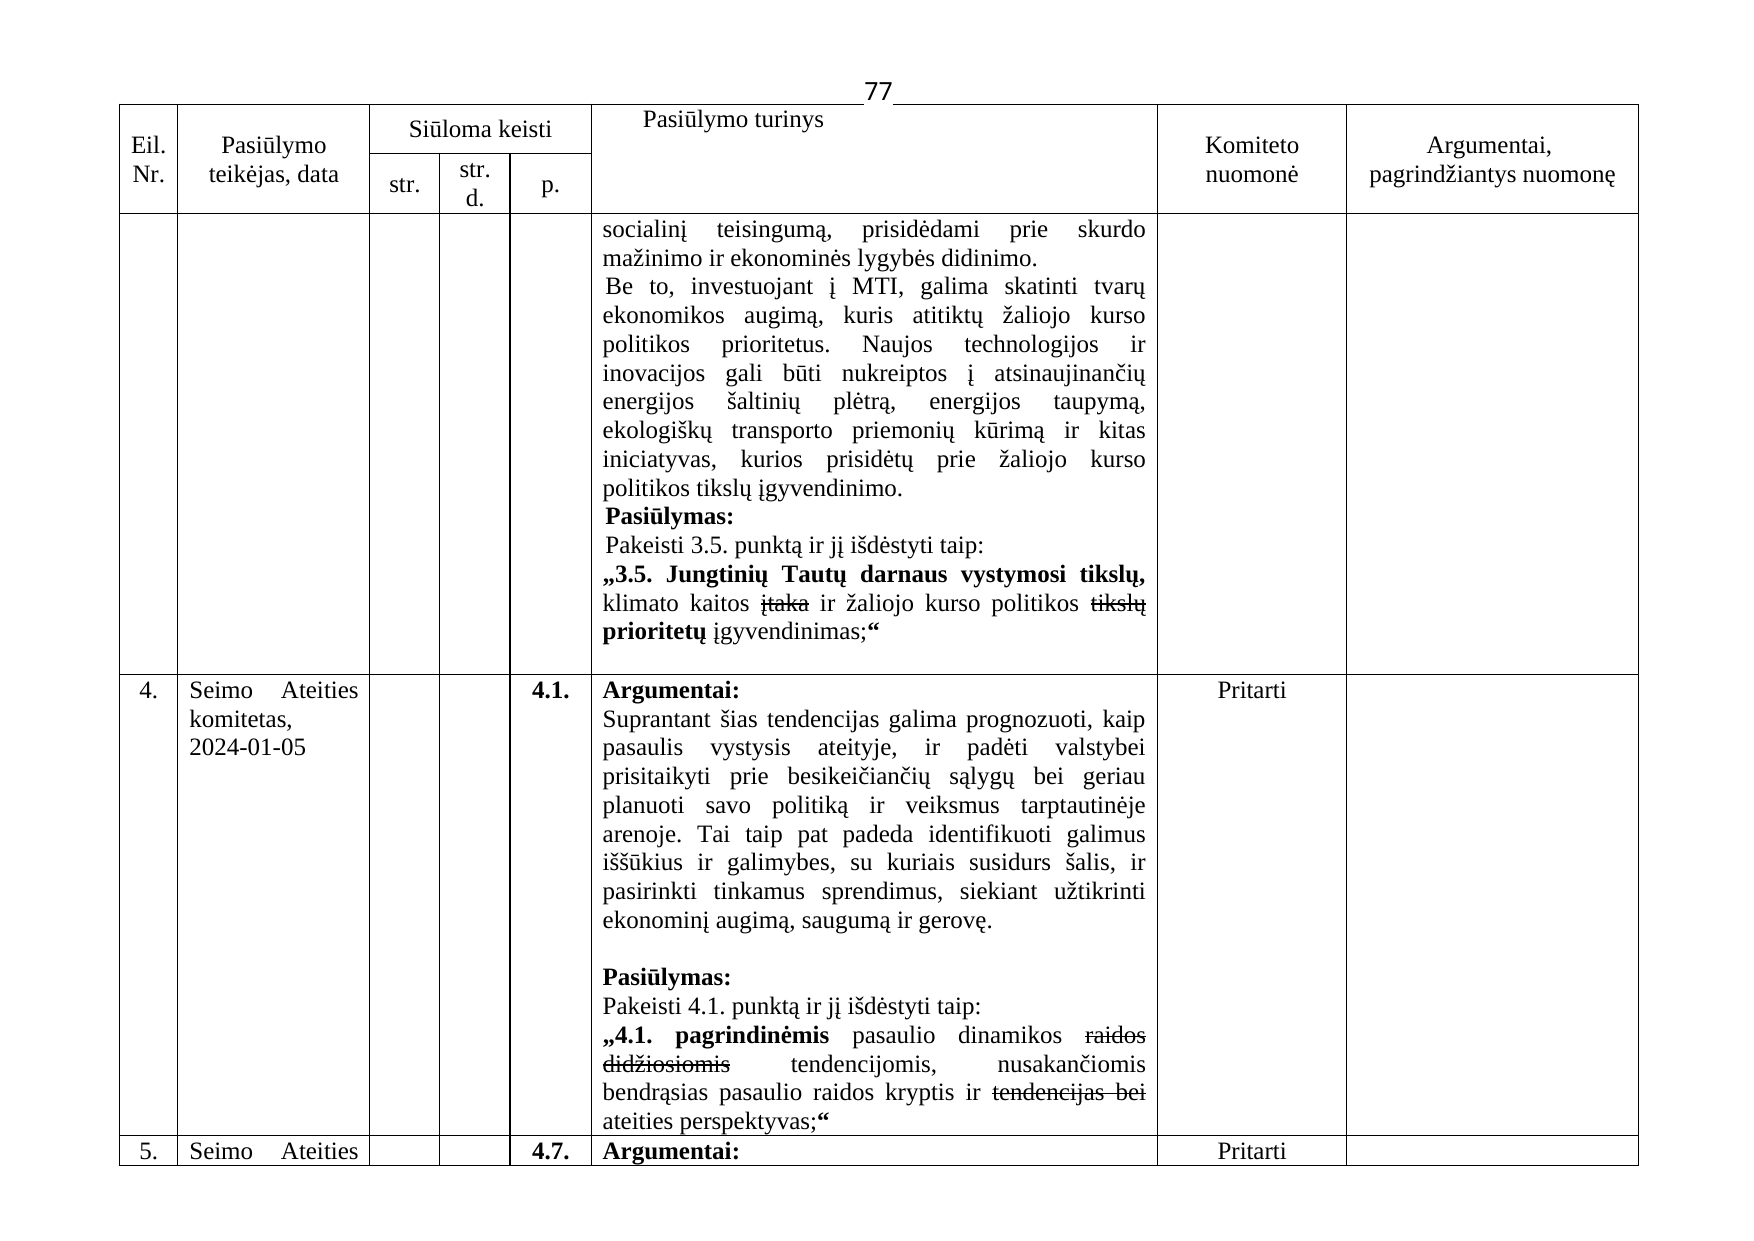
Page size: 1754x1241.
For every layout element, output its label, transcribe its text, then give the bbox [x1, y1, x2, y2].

table_cell p. [511, 154, 591, 213]
table_cell 4.7. [511, 1136, 591, 1165]
table_cell str. d. [440, 154, 509, 213]
table_cell [370, 675, 439, 1135]
table_cell str. [370, 154, 439, 213]
table_header Argumentai, pagrindžiantys nuomonę [1347, 105, 1638, 213]
table_cell [440, 675, 509, 1135]
table_cell Seimo Ateities [178, 1136, 369, 1165]
table_cell 4. [120, 675, 177, 1135]
table_cell Pritarti [1158, 675, 1346, 1135]
table_cell [1347, 214, 1638, 674]
table_cell Pritarti [1158, 1136, 1346, 1165]
table_cell [370, 1136, 439, 1165]
table_header Siūloma keisti [370, 105, 591, 153]
table_cell 4.1. [511, 675, 591, 1135]
table_cell [178, 214, 369, 674]
table_cell [1158, 214, 1346, 674]
table_header Eil. Nr. [120, 105, 177, 213]
table_cell 5. [120, 1136, 177, 1165]
table_cell [511, 214, 591, 674]
table_cell Seimo Ateities komitetas, 2024-01-05 [178, 675, 369, 1135]
table_cell Argumentai: Suprantant šias tendencijas galima prognozuoti, kaip pasaulis vystysis ateityje, ir padėti valstybei prisitaikyti prie besikeičiančių sąlygų bei geriau planuoti savo politiką ir veiksmus tarptautinėje arenoje. Tai taip pat padeda identifikuoti galimus iššūkius ir galimybes, su kuriais susidurs šalis, ir pasirinkti tinkamus sprendimus, siekiant užtikrinti ekonominį augimą, saugumą ir gerovę. Pasiūlymas: Pakeisti 4.1. punktą ir jį išdėstyti taip: „4.1. pagrindinėmis pasaulio dinamikos raidos didžiosiomis tendencijomis, nusakančiomis bendrąsias pasaulio raidos kryptis ir tendencijas bei ateities perspektyvas;“ [592, 675, 1157, 1135]
table_header Pasiūlymo teikėjas, data [178, 105, 369, 213]
table_cell [440, 214, 509, 674]
table_header Komiteto nuomonė [1158, 105, 1346, 213]
table_header Pasiūlymo turinys [592, 105, 1157, 213]
table_cell socialinį teisingumą, prisidėdami prie skurdo mažinimo ir ekonominės lygybės didinimo. Be to, investuojant į MTI, galima skatinti tvarų ekonomikos augimą, kuris atitiktų žaliojo kurso politikos prioritetus. Naujos technologijos ir inovacijos gali būti nukreiptos į atsinaujinančių energijos šaltinių plėtrą, energijos taupymą, ekologiškų transporto priemonių kūrimą ir kitas iniciatyvas, kurios prisidėtų prie žaliojo kurso politikos tikslų įgyvendinimo. Pasiūlymas: Pakeisti 3.5. punktą ir jį išdėstyti taip: „3.5. Jungtinių Tautų darnaus vystymosi tikslų, klimato kaitos įtaka ir žaliojo kurso politikos tikslų prioritetų įgyvendinimas;“ [592, 214, 1157, 674]
table_cell [1347, 1136, 1638, 1165]
table_cell [440, 1136, 509, 1165]
table_cell [120, 214, 177, 674]
table_cell [370, 214, 439, 674]
table_cell Argumentai: [592, 1136, 1157, 1165]
table_cell [1347, 675, 1638, 1135]
